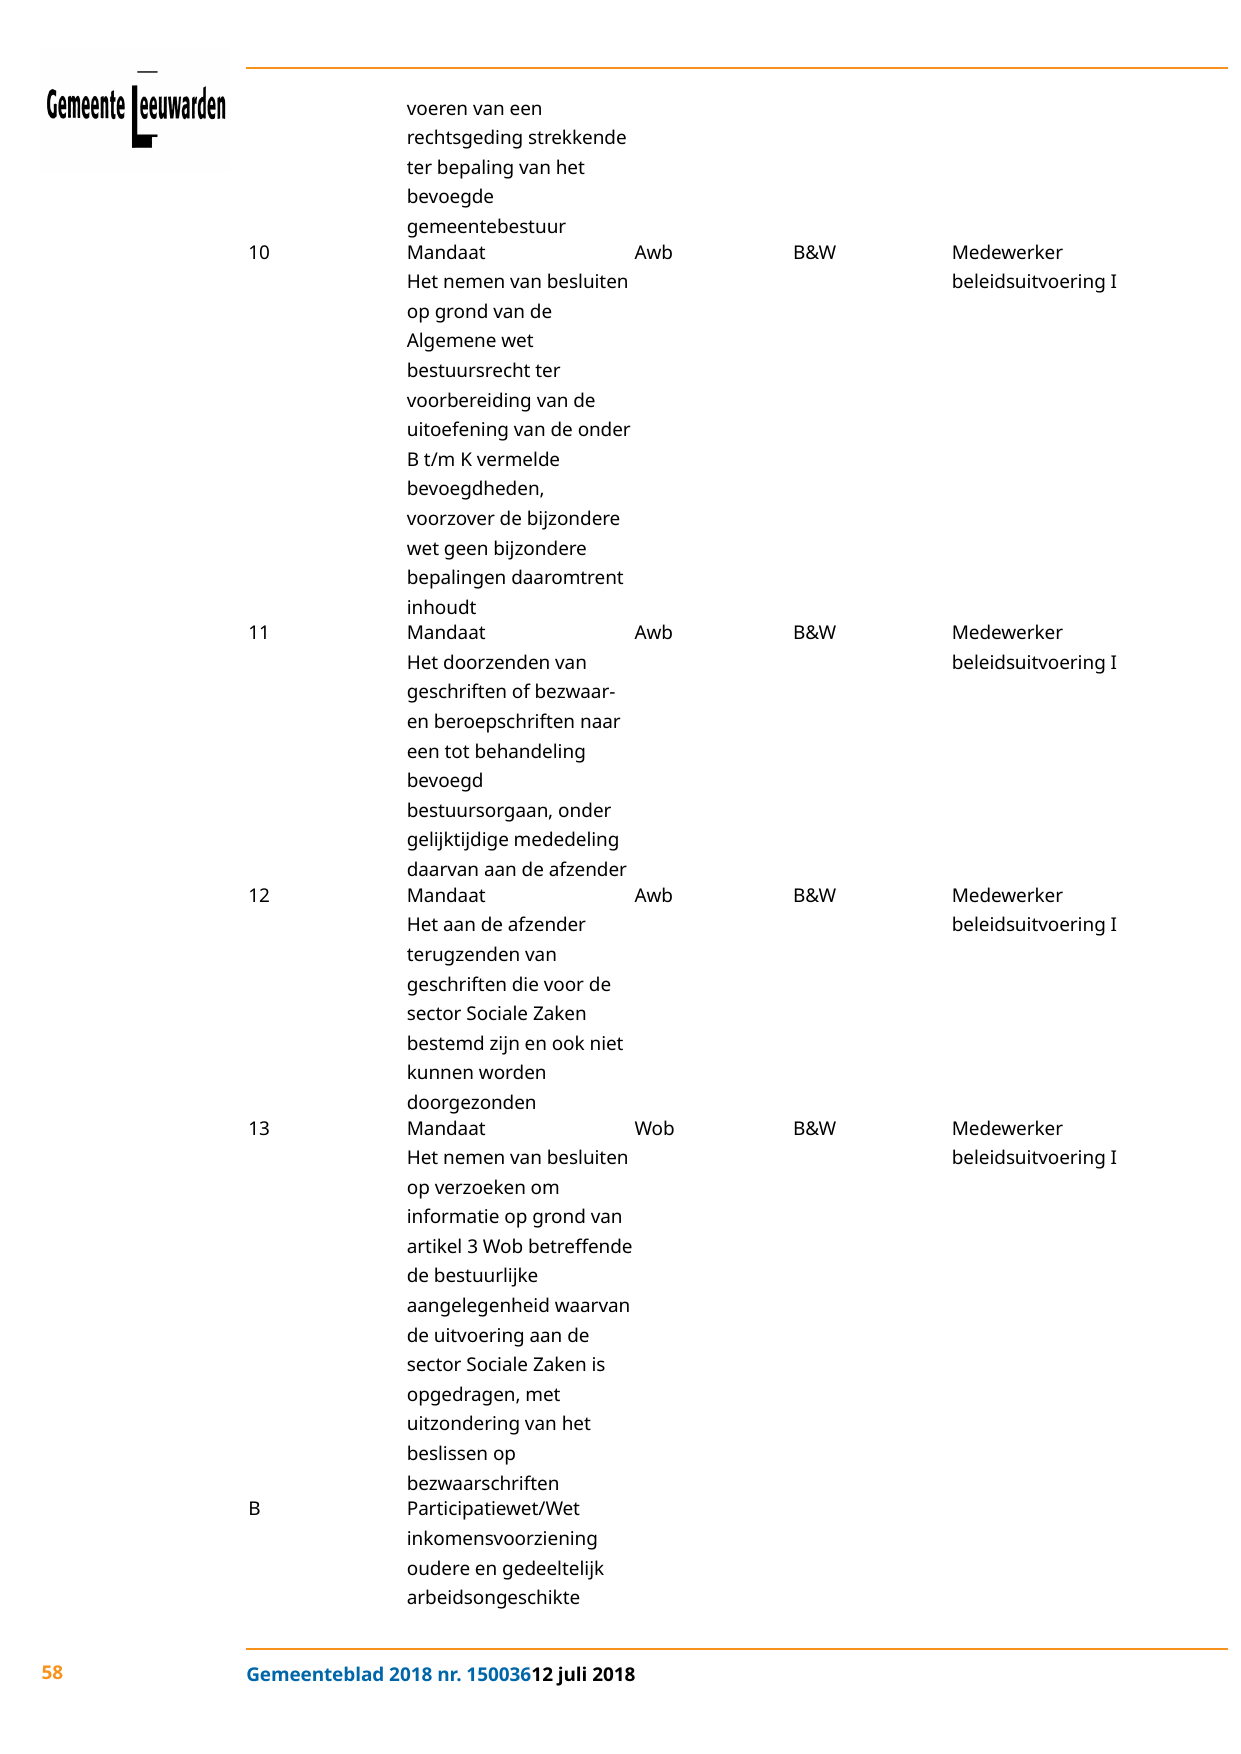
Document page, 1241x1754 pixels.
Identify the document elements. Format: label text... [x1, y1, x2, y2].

table_cell B&W [793, 1115, 952, 1496]
table_cell Medewerker beleidsuitvoering I [952, 1115, 1152, 1496]
table_cell [634, 1496, 793, 1610]
table_cell [793, 1496, 952, 1610]
table_cell [952, 95, 1152, 239]
table_cell [634, 95, 793, 239]
table_cell Medewerker beleidsuitvoering I [952, 620, 1152, 882]
table_cell 12 [248, 882, 407, 1115]
table_cell Awb [634, 239, 793, 619]
table_cell 13 [248, 1115, 407, 1496]
table_cell B [248, 1496, 407, 1610]
table_cell 11 [248, 620, 407, 882]
table_cell Mandaat Het doorzenden van geschriften of bezwaar- en beroepschriften naar een tot behandeling bevoegd bestuursorgaan, onder gelijktijdige mededeling daarvan aan de afzender [407, 620, 634, 882]
table_cell Mandaat Het aan de afzender terugzenden van geschriften die voor de sector Sociale Zaken bestemd zijn en ook niet kunnen worden doorgezonden [407, 882, 634, 1115]
table_cell [952, 1496, 1152, 1610]
table_cell B&W [793, 620, 952, 882]
table_cell B&W [793, 239, 952, 619]
table_cell B&W [793, 882, 952, 1115]
table_cell Medewerker beleidsuitvoering I [952, 239, 1152, 619]
table_cell Awb [634, 620, 793, 882]
table_cell [248, 95, 407, 239]
table_cell Mandaat Het nemen van besluiten op verzoeken om informatie op grond van artikel 3 Wob betreffende de bestuurlijke aangelegenheid waarvan de uitvoering aan de sector Sociale Zaken is opgedragen, met uitzondering van het beslissen op bezwaarschriften [407, 1115, 634, 1496]
picture [41, 47, 231, 172]
table_cell Awb [634, 882, 793, 1115]
table_cell Participatiewet/Wet inkomensvoorziening oudere en gedeeltelijk arbeidsongeschikte [407, 1496, 634, 1610]
table_cell [793, 95, 952, 239]
table_cell Mandaat Het nemen van besluiten op grond van de Algemene wet bestuursrecht ter voorbereiding van de uitoefening van de onder B t/m K vermelde bevoegdheden, voorzover de bijzondere wet geen bijzondere bepalingen daaromtrent inhoudt [407, 239, 634, 619]
table_cell Medewerker beleidsuitvoering I [952, 882, 1152, 1115]
table_cell voeren van een rechtsgeding strekkende ter bepaling van het bevoegde gemeentebestuur [407, 95, 634, 239]
table_cell 10 [248, 239, 407, 619]
table_cell Wob [634, 1115, 793, 1496]
